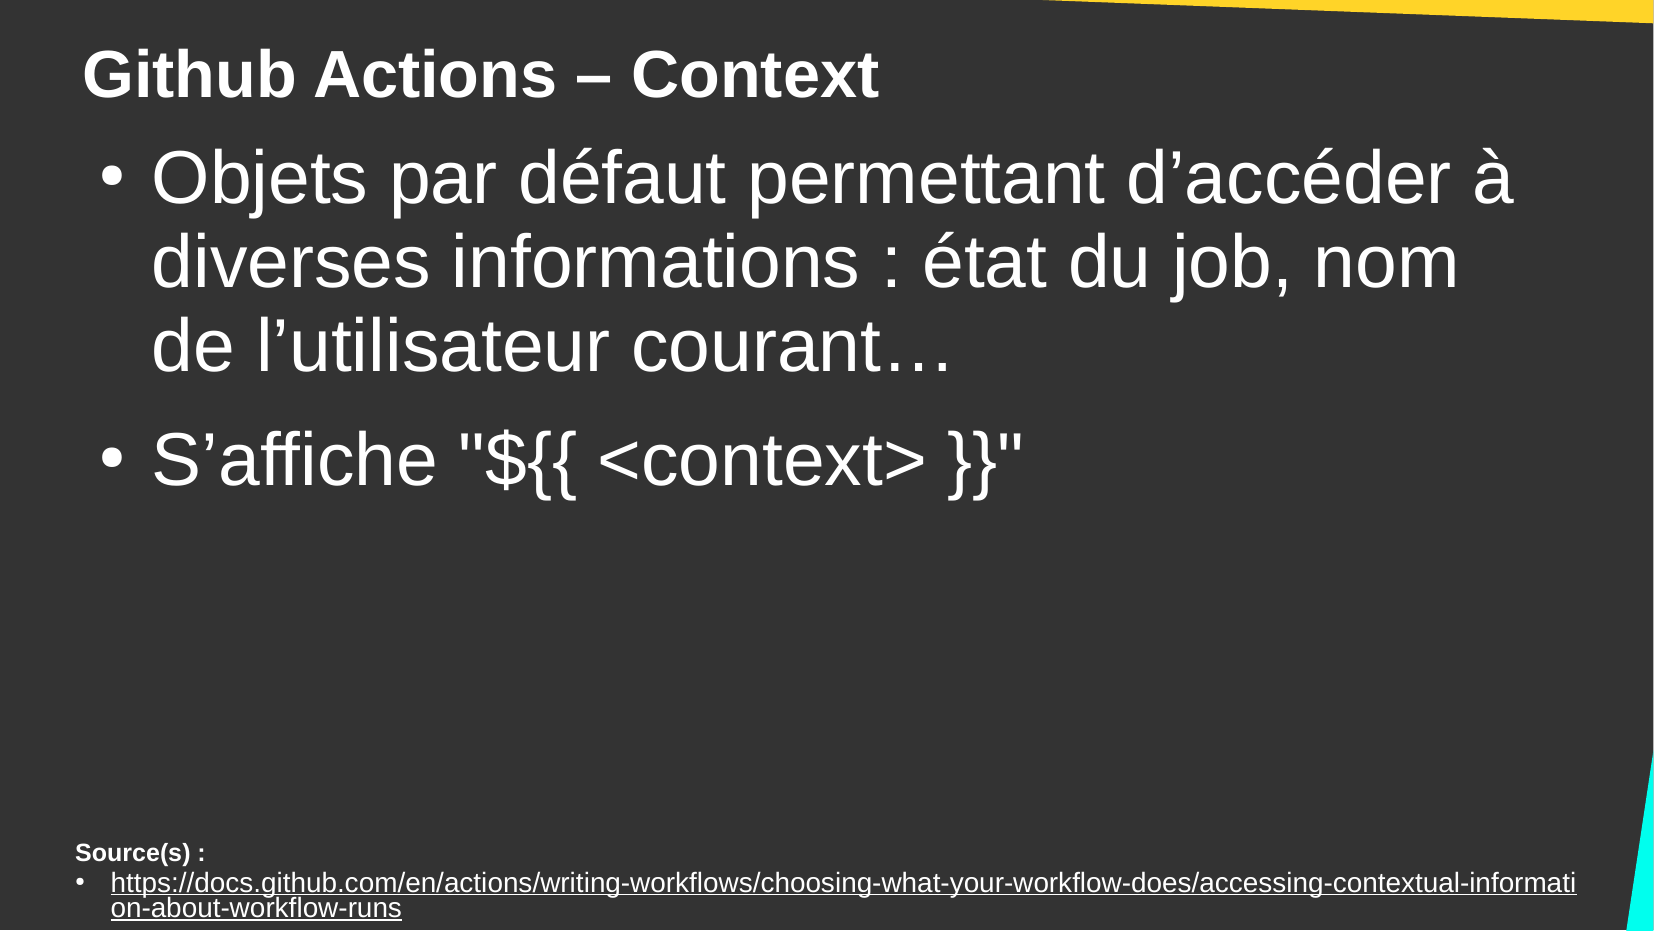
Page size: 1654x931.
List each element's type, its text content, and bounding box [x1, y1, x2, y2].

text_box [1626, 746, 1654, 931]
title Github Actions – Context [82, 37, 1489, 113]
text_box Source(s) : https://docs.github.com/en/actions/writing-workflows/choosing-what-your-workflow-does/accessing-contextual-information-about-workflow-runs [60, 799, 1607, 906]
list Objets par défaut permettant d’accéder à diverses informations : état du job, nom de l’utilisateur courant… S’affiche "${{ <context> }}" [80, 135, 1560, 544]
text_box [1042, 0, 1654, 24]
